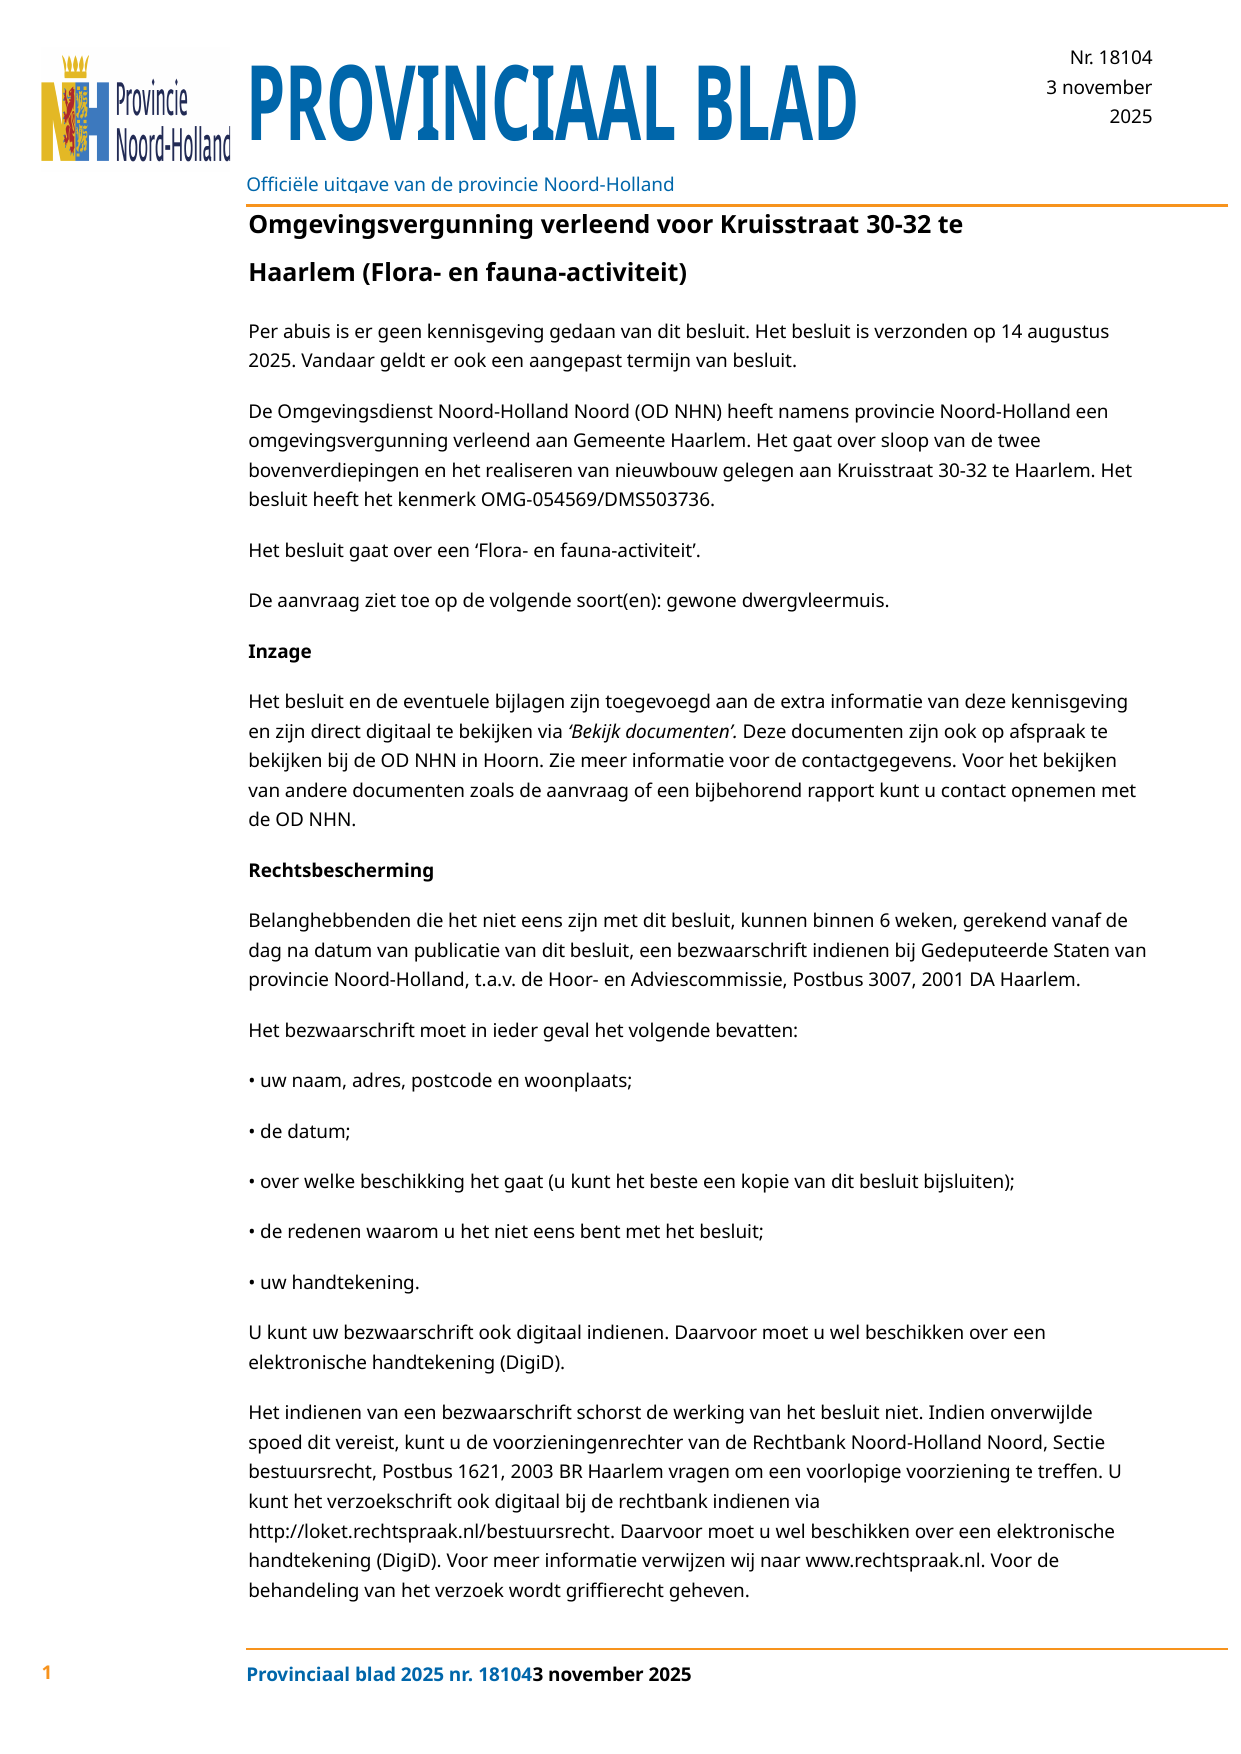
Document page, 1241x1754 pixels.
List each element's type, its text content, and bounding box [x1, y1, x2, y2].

text • uw naam, adres, postcode en woonplaats; [248, 1067, 1152, 1093]
text Per abuis is er geen kennisgeving gedaan van dit besluit. Het besluit is verzonden op 14 augustus 2025. Vandaar geldt er ook een aangepast termijn van besluit. [248, 318, 1152, 373]
text Het bezwaarschrift moet in ieder geval het volgende bevatten: [248, 1017, 1152, 1043]
picture [41, 47, 231, 172]
text Inzage [248, 638, 1152, 664]
text • over welke beschikking het gaat (u kunt het beste een kopie van dit besluit bijsluiten); [248, 1168, 1152, 1194]
text • de redenen waarom u het niet eens bent met het besluit; [248, 1219, 1152, 1244]
text Omgevingsvergunning verleend voor Kruisstraat 30-32 te Haarlem (Flora- en fauna-activiteit) [248, 207, 1152, 288]
text Het indienen van een bezwaarschrift schorst de werking van het besluit niet. Indien onverwijlde spoed dit vereist, kunt u de voorzieningenrechter van de Rechtbank Noord-Holland Noord, Sectie bestuursrecht, Postbus 1621, 2003 BR Haarlem vragen om een voorlopige voorziening te treffen. U kunt het verzoekschrift ook digitaal bij de rechtbank indienen via http://loket.rechtspraak.nl/bestuursrecht. Daarvoor moet u wel beschikken over een elektronische handtekening (DigiD). Voor meer informatie verwijzen wij naar www.rechtspraak.nl. Voor de behandeling van het verzoek wordt griffierecht geheven. [248, 1399, 1152, 1603]
text • uw handtekening. [248, 1269, 1152, 1295]
text Het besluit en de eventuele bijlagen zijn toegevoegd aan de extra informatie van deze kennisgeving en zijn direct digitaal te bekijken via ‘Bekijk documenten’. Deze documenten zijn ook op afspraak te bekijken bij de OD NHN in Hoorn. Zie meer informatie voor de contactgegevens. Voor het bekijken van andere documenten zoals de aanvraag of een bijbehorend rapport kunt u contact opnemen met de OD NHN. [248, 688, 1152, 832]
text De Omgevingsdienst Noord-Holland Noord (OD NHN) heeft namens provincie Noord-Holland een omgevingsvergunning verleend aan Gemeente Haarlem. Het gaat over sloop van de twee bovenverdiepingen en het realiseren van nieuwbouw gelegen aan Kruisstraat 30-32 te Haarlem. Het besluit heeft het kenmerk OMG-054569/DMS503736. [248, 398, 1152, 512]
text De aanvraag ziet toe op de volgende soort(en): gewone dwergvleermuis. [248, 587, 1152, 613]
text Belanghebbenden die het niet eens zijn met dit besluit, kunnen binnen 6 weken, gerekend vanaf de dag na datum van publicatie van dit besluit, een bezwaarschrift indienen bij Gedeputeerde Staten van provincie Noord-Holland, t.a.v. de Hoor- en Adviescommissie, Postbus 3007, 2001 DA Haarlem. [248, 907, 1152, 992]
text Rechtsbescherming [248, 857, 1152, 883]
text • de datum; [248, 1118, 1152, 1144]
text Het besluit gaat over een ‘Flora- en fauna-activiteit’. [248, 537, 1152, 563]
text U kunt uw bezwaarschrift ook digitaal indienen. Daarvoor moet u wel beschikken over een elektronische handtekening (DigiD). [248, 1319, 1152, 1375]
